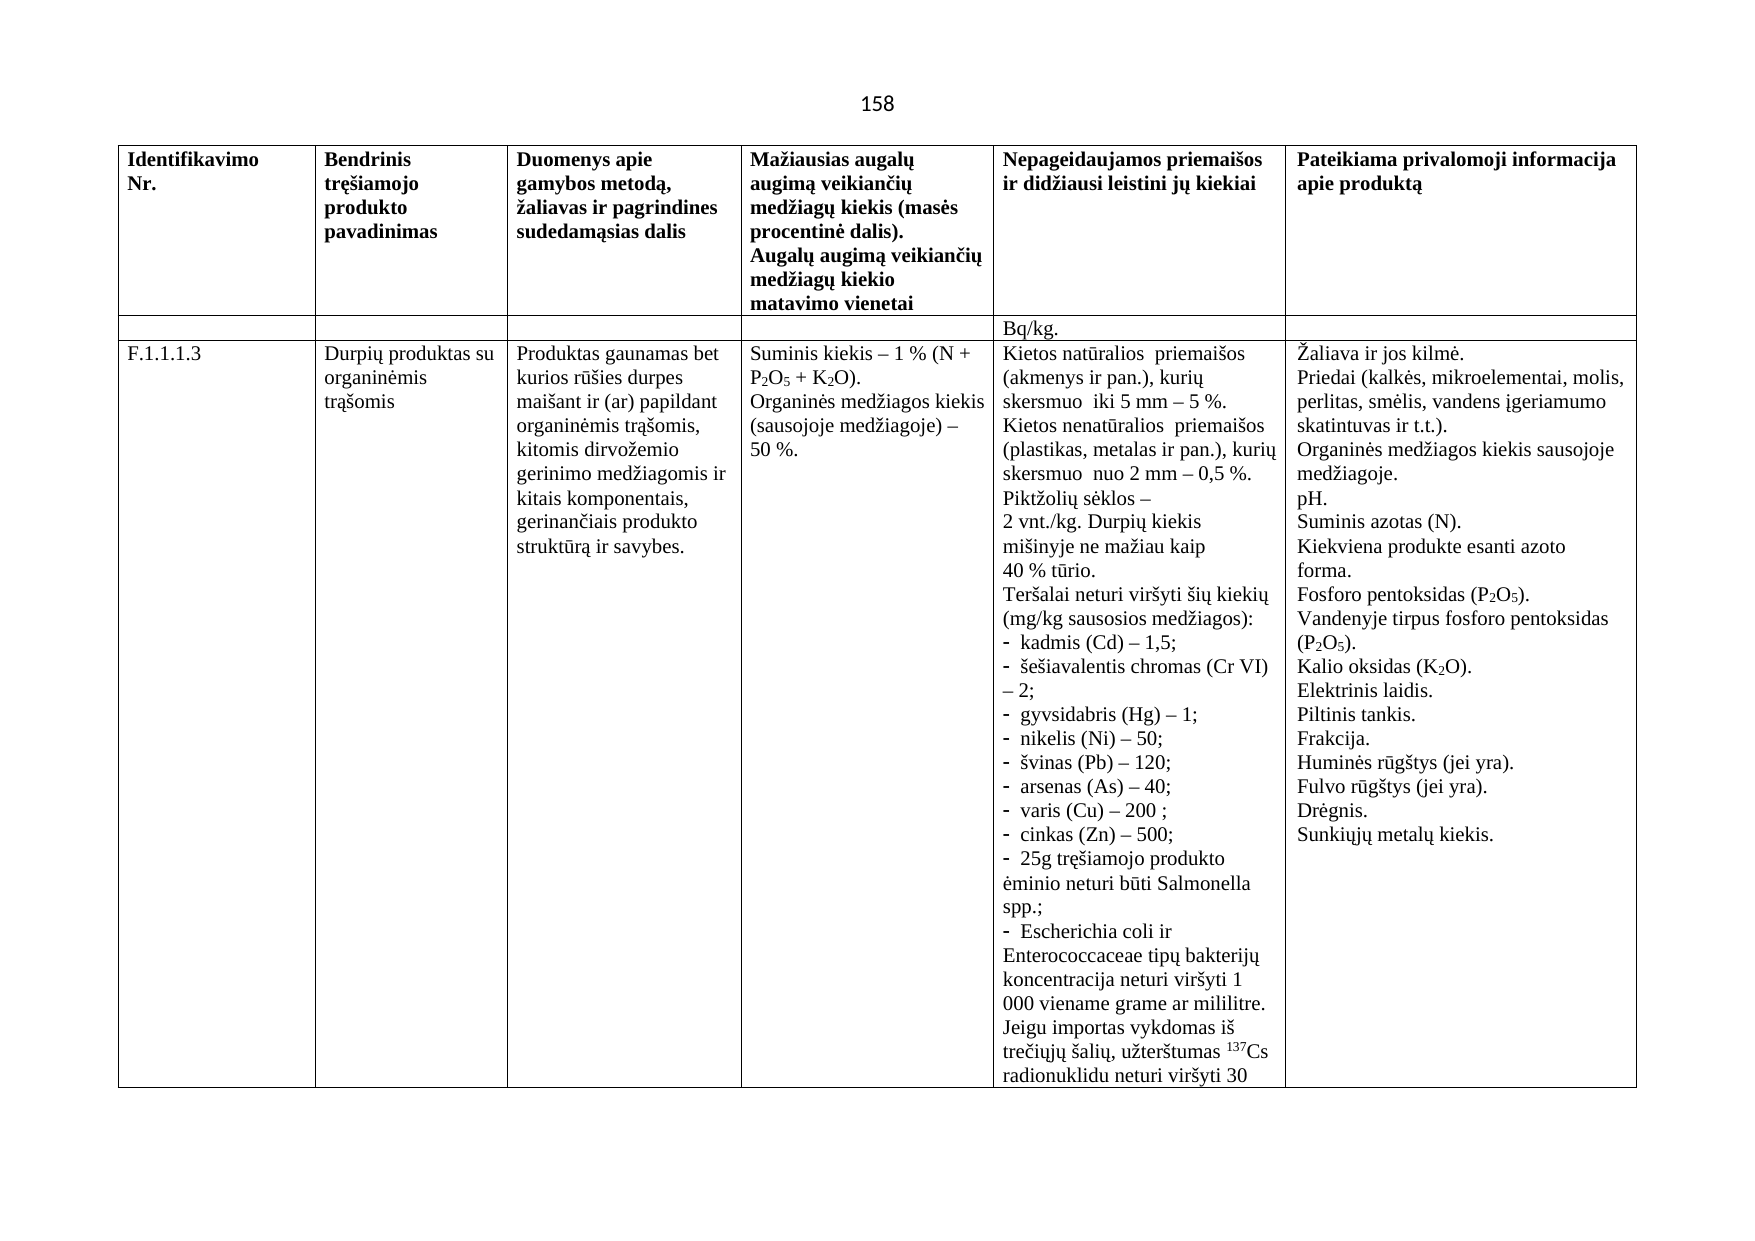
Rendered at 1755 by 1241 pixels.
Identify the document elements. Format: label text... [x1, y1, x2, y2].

table_header Nepageidaujamos priemaišos ir didžiausi leistini jų kiekiai [994, 146, 1285, 315]
table_cell [119, 316, 315, 340]
table_cell Suminis kiekis – 1 % (N + P2O5 + K2O). Organinės medžiagos kiekis (sausojoje medžiagoje) – 50 %. [742, 341, 993, 1087]
table_cell Produktas gaunamas bet kurios rūšies durpes maišant ir (ar) papildant organinėmis trąšomis, kitomis dirvožemio gerinimo medžiagomis ir kitais komponentais, gerinančiais produkto struktūrą ir savybes. [508, 341, 741, 1087]
table_cell [316, 316, 507, 340]
table_cell Bq/kg. [994, 316, 1285, 340]
table_cell [742, 316, 993, 340]
table_header Pateikiama privalomoji informacija apie produktą [1286, 146, 1636, 315]
table_cell Kietos natūralios priemaišos (akmenys ir pan.), kurių skersmuo iki 5 mm – 5 %. Kietos nenatūralios priemaišos (plastikas, metalas ir pan.), kurių skersmuo nuo 2 mm – 0,5 %. Piktžolių sėklos – 2 vnt./kg. Durpių kiekis mišinyje ne mažiau kaip 40 % tūrio. Teršalai neturi viršyti šių kiekių (mg/kg sausosios medžiagos): kadmis (Cd) – 1,5; šešiavalentis chromas (Cr VI) – 2; gyvsidabris (Hg) – 1; nikelis (Ni) – 50; švinas (Pb) – 120; arsenas (As) – 40; varis (Cu) – 200 ; cinkas (Zn) – 500; 25g tręšiamojo produkto ėminio neturi būti Salmonella spp.; Escherichia coli ir Enterococcaceae tipų bakterijų koncentracija neturi viršyti 1 000 viename grame ar mililitre. Jeigu importas vykdomas iš trečiųjų šalių, užterštumas 137Cs radionuklidu neturi viršyti 30 [994, 341, 1285, 1087]
table_cell [508, 316, 741, 340]
table_header Duomenys apie gamybos metodą, žaliavas ir pagrindines sudedamąsias dalis [508, 146, 741, 315]
table_cell Žaliava ir jos kilmė. Priedai (kalkės, mikroelementai, molis, perlitas, smėlis, vandens įgeriamumo skatintuvas ir t.t.). Organinės medžiagos kiekis sausojoje medžiagoje. pH. Suminis azotas (N). Kiekviena produkte esanti azoto forma. Fosforo pentoksidas (P2O5). Vandenyje tirpus fosforo pentoksidas (P2O5). Kalio oksidas (K2O). Elektrinis laidis. Piltinis tankis. Frakcija. Huminės rūgštys (jei yra). Fulvo rūgštys (jei yra). Drėgnis. Sunkiųjų metalų kiekis. [1286, 341, 1636, 1087]
table_header Mažiausias augalų augimą veikiančių medžiagų kiekis (masės procentinė dalis). Augalų augimą veikiančių medžiagų kiekio matavimo vienetai [742, 146, 993, 315]
table_cell Durpių produktas su organinėmis trąšomis [316, 341, 507, 1087]
table_header Identifikavimo Nr. [119, 146, 315, 315]
table_cell [1286, 316, 1636, 340]
table_header Bendrinis tręšiamojo produkto pavadinimas [316, 146, 507, 315]
table_cell F.1.1.1.3 [119, 341, 315, 1087]
